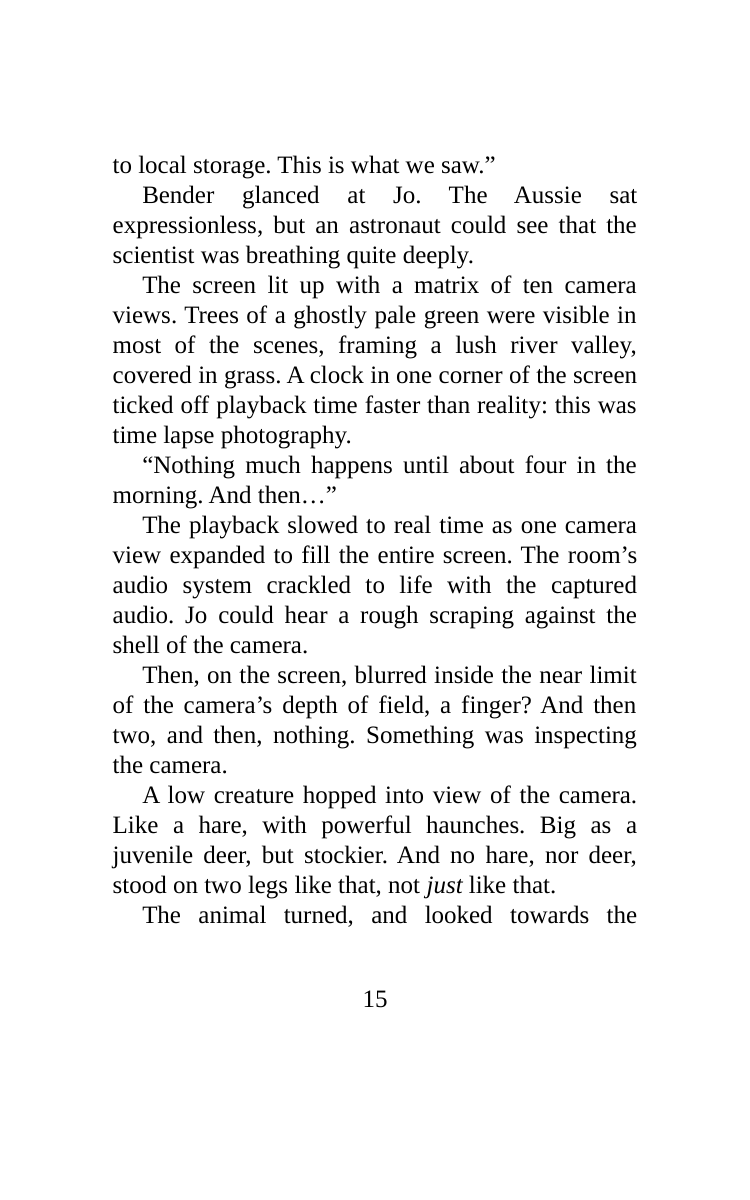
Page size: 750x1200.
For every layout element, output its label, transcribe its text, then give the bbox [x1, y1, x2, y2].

text Then, on the screen, blurred inside the near limit of the camera’s depth of field, a finger? And then two, and then, nothing. Something was inspecting the camera. [112, 660, 637, 780]
text “Nothing much happens until about four in the morning. And then…” [112, 450, 637, 510]
text Bender glanced at Jo. The Aussie sat expressionless, but an astronaut could see that the scientist was breathing quite deeply. [112, 180, 637, 270]
text The playback slowed to real time as one camera view expanded to fill the entire screen. The room’s audio system crackled to life with the captured audio. Jo could hear a rough scraping against the shell of the camera. [112, 510, 637, 660]
text to local storage. This is what we saw.” [112, 150, 637, 180]
text The screen lit up with a matrix of ten camera views. Trees of a ghostly pale green were visible in most of the scenes, framing a lush river valley, covered in grass. A clock in one corner of the screen ticked off playback time faster than reality: this was time lapse photography. [112, 270, 637, 450]
text A low creature hopped into view of the camera. Like a hare, with powerful haunches. Big as a juvenile deer, but stockier. And no hare, nor deer, stood on two legs like that, not just like that. [112, 780, 637, 900]
text The animal turned, and looked towards the [112, 900, 637, 930]
